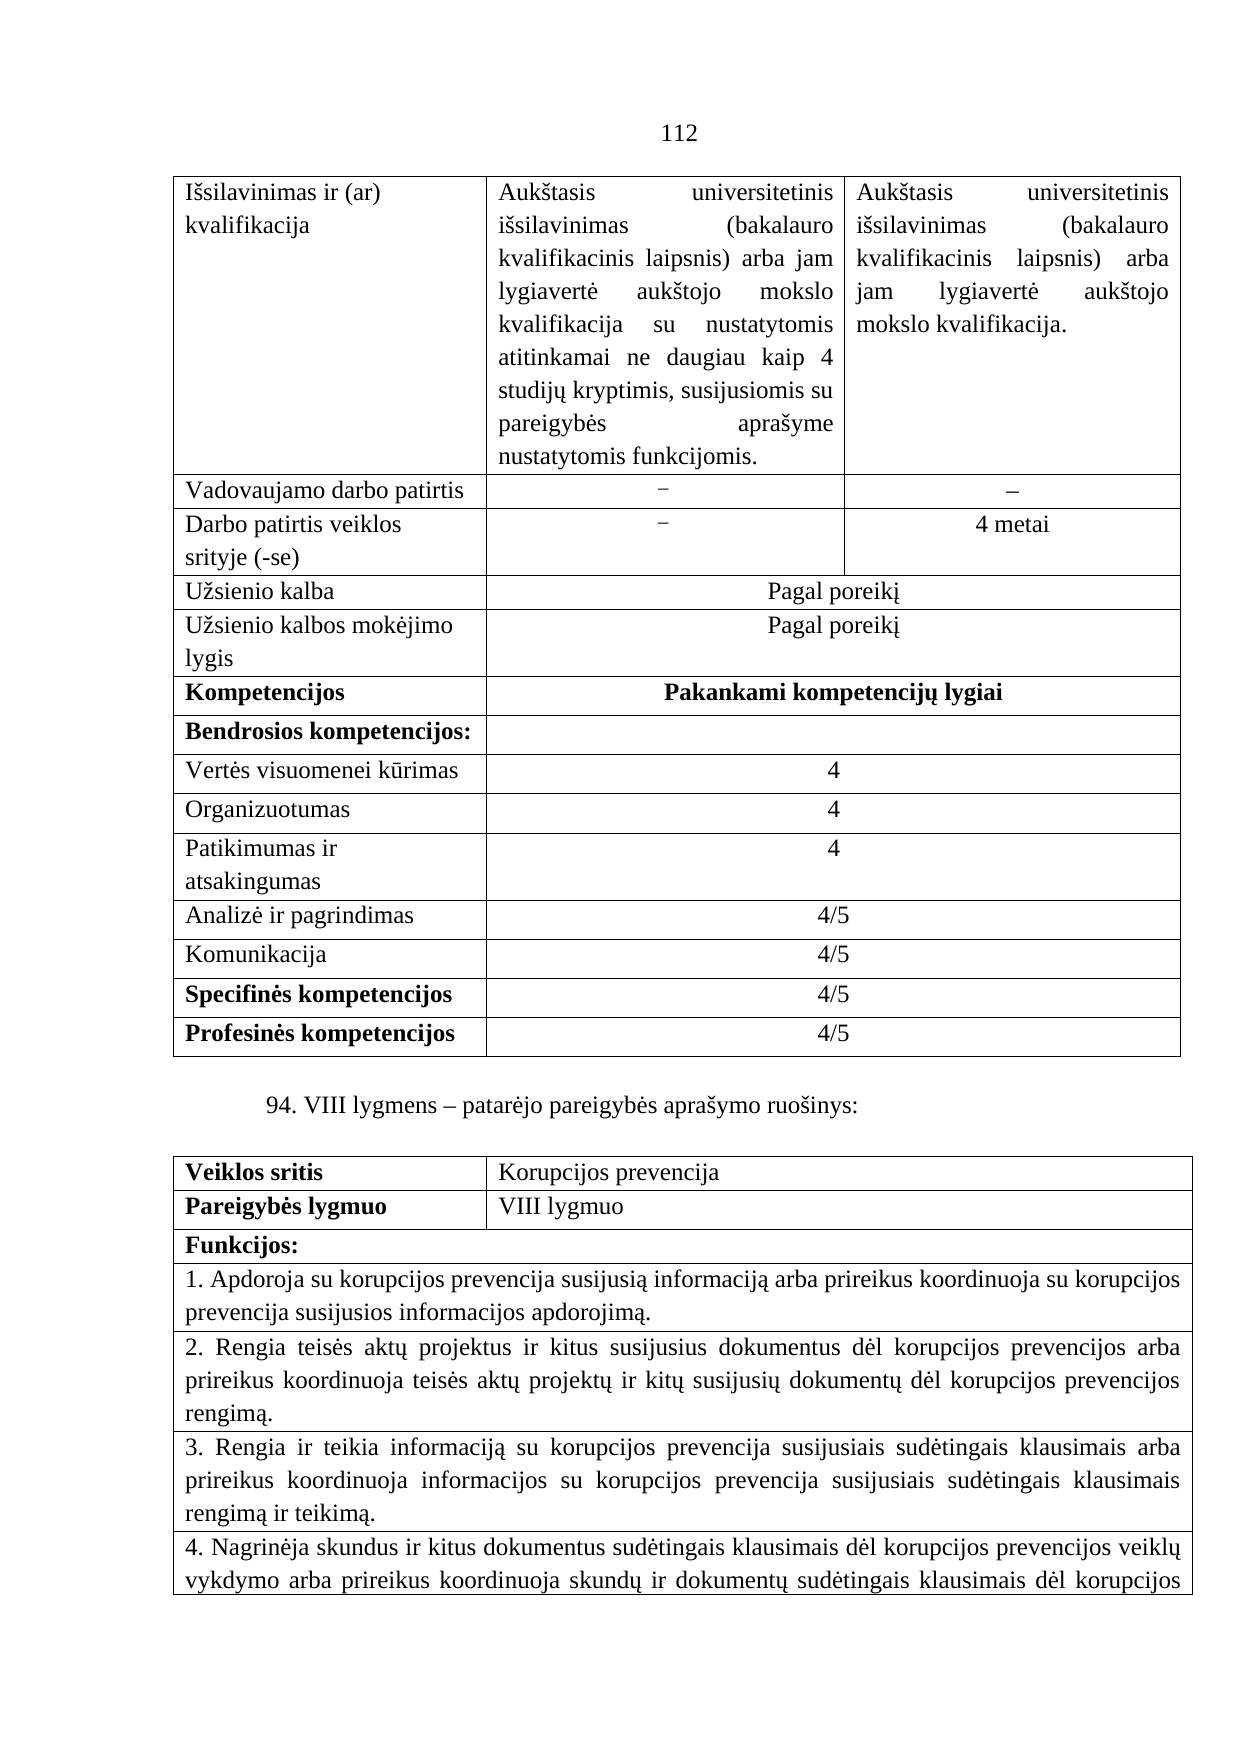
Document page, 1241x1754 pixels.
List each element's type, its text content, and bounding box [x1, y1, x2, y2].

table_cell Užsienio kalbos mokėjimo lygis [174, 610, 486, 676]
table_cell Komunikacija [174, 940, 486, 978]
table_cell Patikimumas ir atsakingumas [174, 834, 486, 899]
table_cell – [487, 475, 844, 508]
table_header Korupcijos prevencija [487, 1157, 1192, 1190]
table_cell Vadovaujamo darbo patirtis [174, 475, 486, 508]
table_cell – [845, 475, 1180, 508]
table_cell [487, 716, 1180, 754]
table_cell 4/5 [487, 979, 1180, 1017]
table_cell Organizuotumas [174, 794, 486, 832]
table_cell 4 [487, 834, 1180, 899]
table_cell Pagal poreikį [487, 610, 1180, 676]
table_cell 4 [487, 794, 1180, 832]
table_cell Kompetencijos [174, 677, 486, 715]
table_cell 1. Apdoroja su korupcijos prevencija susijusią informaciją arba prireikus koordinuoja su korupcijos prevencija susijusios informacijos apdorojimą. [174, 1264, 1192, 1331]
text 94. VIII lygmens – patarėjo pareigybės aprašymo ruošinys: [177, 1090, 1181, 1118]
table_cell VIII lygmuo [487, 1191, 1192, 1229]
table_cell Aukštasis universitetinis išsilavinimas (bakalauro kvalifikacinis laipsnis) arba jam lygiavertė aukštojo mokslo kvalifikacija. [845, 177, 1180, 474]
table_cell Pagal poreikį [487, 576, 1180, 609]
table_cell Pareigybės lygmuo [174, 1191, 486, 1229]
table_cell Darbo patirtis veiklos srityje (-se) [174, 509, 486, 575]
table_cell 4. Nagrinėja skundus ir kitus dokumentus sudėtingais klausimais dėl korupcijos prevencijos veiklų vykdymo arba prireikus koordinuoja skundų ir dokumentų sudėtingais klausimais dėl korupcijos [174, 1532, 1192, 1594]
table_cell Pakankami kompetencijų lygiai [487, 677, 1180, 715]
table_cell – [487, 509, 844, 575]
table_cell Vertės visuomenei kūrimas [174, 755, 486, 793]
table_cell Analizė ir pagrindimas [174, 901, 486, 938]
table_cell Funkcijos: [174, 1230, 1192, 1263]
table_cell 4/5 [487, 940, 1180, 978]
table_cell Išsilavinimas ir (ar) kvalifikacija [174, 177, 486, 474]
table_cell Užsienio kalba [174, 576, 486, 609]
table_cell 4 metai [845, 509, 1180, 575]
table_cell Bendrosios kompetencijos: [174, 716, 486, 754]
table_cell Profesinės kompetencijos [174, 1018, 486, 1056]
table_header Veiklos sritis [174, 1157, 486, 1190]
table_cell Aukštasis universitetinis išsilavinimas (bakalauro kvalifikacinis laipsnis) arba jam lygiavertė aukštojo mokslo kvalifikacija su nustatytomis atitinkamai ne daugiau kaip 4 studijų kryptimis, susijusiomis su pareigybės aprašyme nustatytomis funkcijomis. [487, 177, 844, 474]
table_cell 3. Rengia ir teikia informaciją su korupcijos prevencija susijusiais sudėtingais klausimais arba prireikus koordinuoja informacijos su korupcijos prevencija susijusiais sudėtingais klausimais rengimą ir teikimą. [174, 1432, 1192, 1531]
table_cell Specifinės kompetencijos [174, 979, 486, 1017]
table_cell 4/5 [487, 1018, 1180, 1056]
table_cell 4 [487, 755, 1180, 793]
table_cell 2. Rengia teisės aktų projektus ir kitus susijusius dokumentus dėl korupcijos prevencijos arba prireikus koordinuoja teisės aktų projektų ir kitų susijusių dokumentų dėl korupcijos prevencijos rengimą. [174, 1332, 1192, 1431]
table_cell 4/5 [487, 901, 1180, 938]
